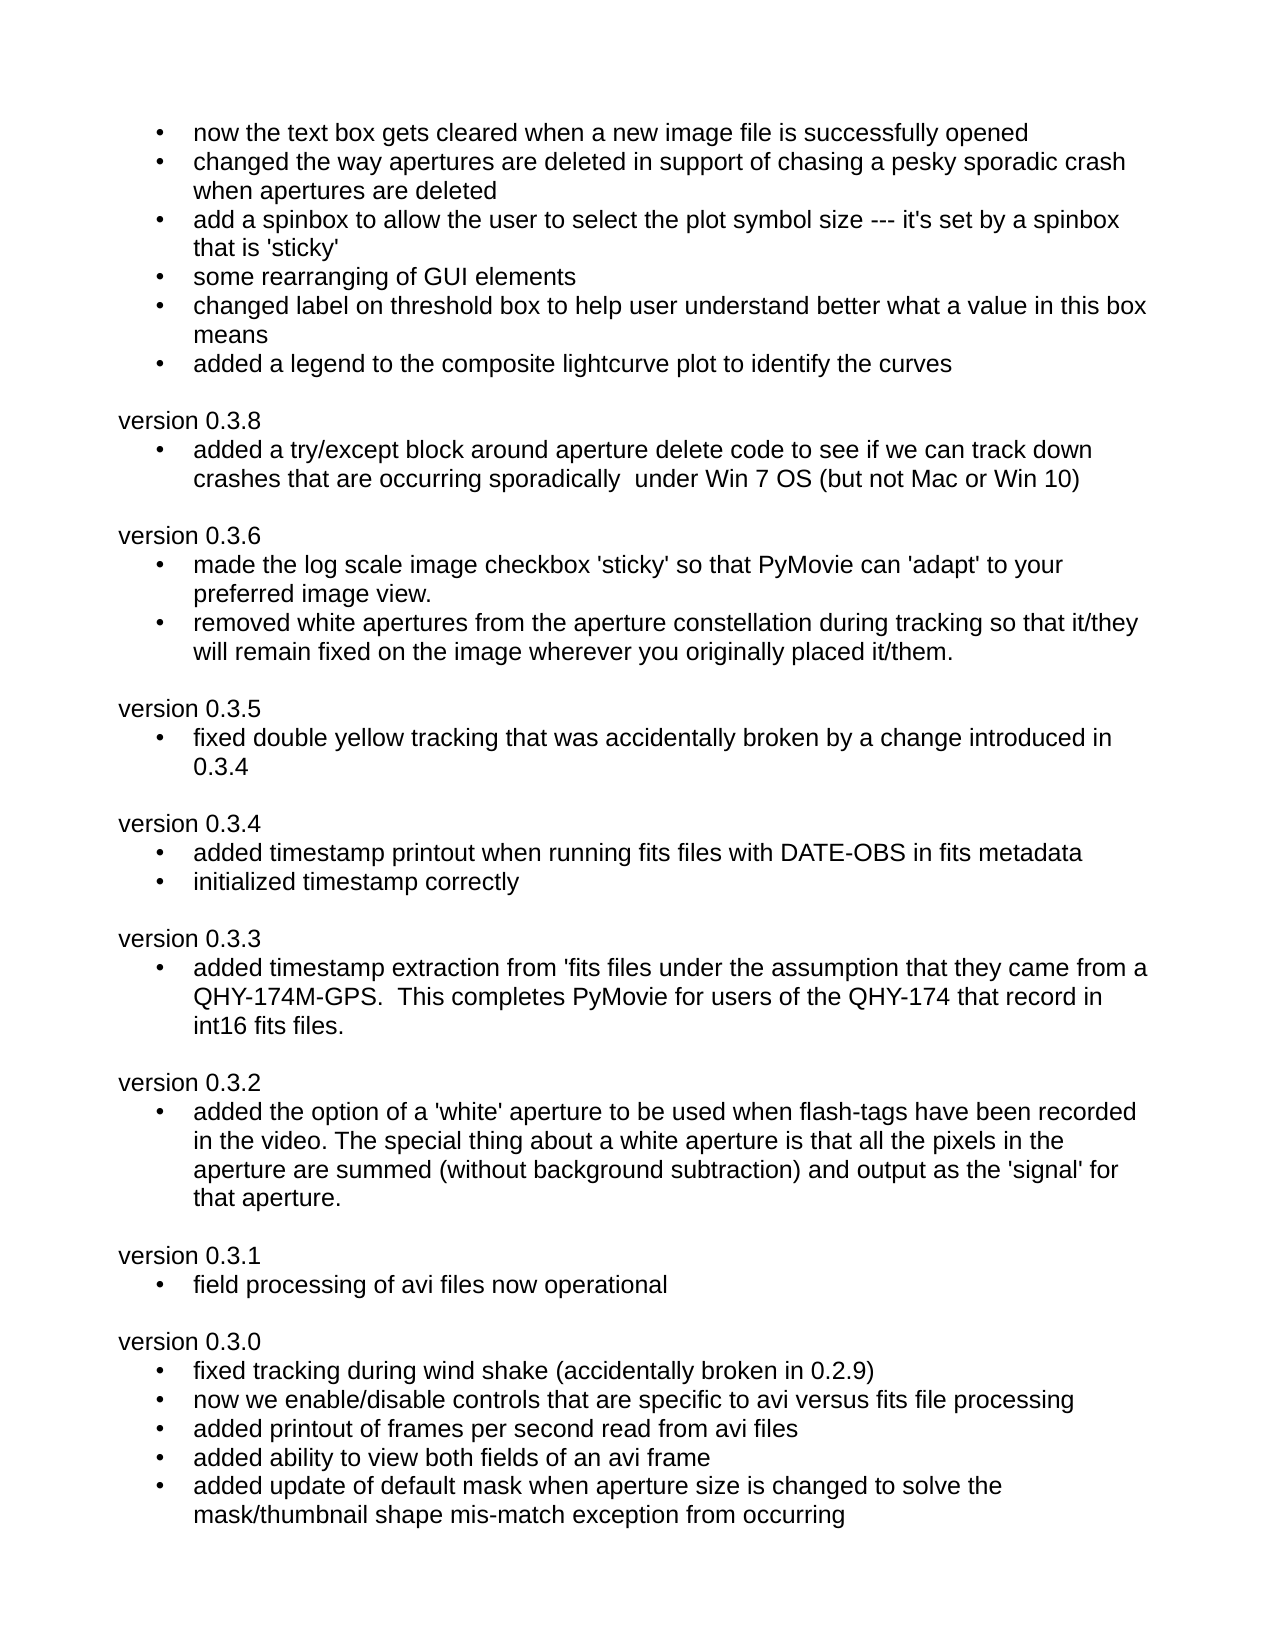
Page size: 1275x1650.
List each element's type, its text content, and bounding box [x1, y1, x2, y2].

text version 0.3.3 [118, 924, 1157, 953]
list some rearranging of GUI elements [156, 262, 1157, 291]
text version 0.3.6 [118, 521, 1157, 550]
list added update of default mask when aperture size is changed to solve the mask/thumbnail shape mis-match exception from occurring [156, 1471, 1157, 1529]
list now we enable/disable controls that are specific to avi versus fits file processing [156, 1385, 1157, 1414]
list added timestamp printout when running fits files with DATE-OBS in fits metadata [156, 838, 1157, 867]
list added a legend to the composite lightcurve plot to identify the curves [156, 349, 1157, 406]
text version 0.3.0 [118, 1327, 1157, 1356]
list made the log scale image checkbox 'sticky' so that PyMovie can 'adapt' to your preferred image view. [156, 550, 1157, 608]
text version 0.3.2 [118, 1068, 1157, 1097]
list now the text box gets cleared when a new image file is successfully opened [156, 118, 1157, 147]
list added timestamp extraction from 'fits files under the assumption that they came from a QHY-174M-GPS. This completes PyMovie for users of the QHY-174 that record in int16 fits files. [156, 953, 1157, 1068]
text version 0.3.5 [118, 694, 1157, 723]
text version 0.3.1 [118, 1241, 1157, 1269]
list add a spinbox to allow the user to select the plot symbol size --- it's set by a spinbox that is 'sticky' [156, 204, 1157, 262]
list removed white apertures from the aperture constellation during tracking so that it/they will remain fixed on the image wherever you originally placed it/them. [156, 608, 1157, 694]
list added ability to view both fields of an avi frame [156, 1442, 1157, 1471]
list added printout of frames per second read from avi files [156, 1414, 1157, 1442]
text version 0.3.8 [118, 406, 1157, 435]
list changed the way apertures are deleted in support of chasing a pesky sporadic crash when apertures are deleted [156, 147, 1157, 204]
list field processing of avi files now operational [156, 1269, 1157, 1327]
list added the option of a 'white' aperture to be used when flash-tags have been recorded in the video. The special thing about a white aperture is that all the pixels in the aperture are summed (without background subtraction) and output as the 'signal' for that aperture. [156, 1097, 1157, 1241]
text version 0.3.4 [118, 809, 1157, 838]
list added a try/except block around aperture delete code to see if we can track down crashes that are occurring sporadically under Win 7 OS (but not Mac or Win 10) [156, 435, 1157, 493]
list initialized timestamp correctly [156, 867, 1157, 924]
list fixed double yellow tracking that was accidentally broken by a change introduced in 0.3.4 [156, 723, 1157, 809]
list fixed tracking during wind shake (accidentally broken in 0.2.9) [156, 1356, 1157, 1385]
list changed label on threshold box to help user understand better what a value in this box means [156, 291, 1157, 349]
